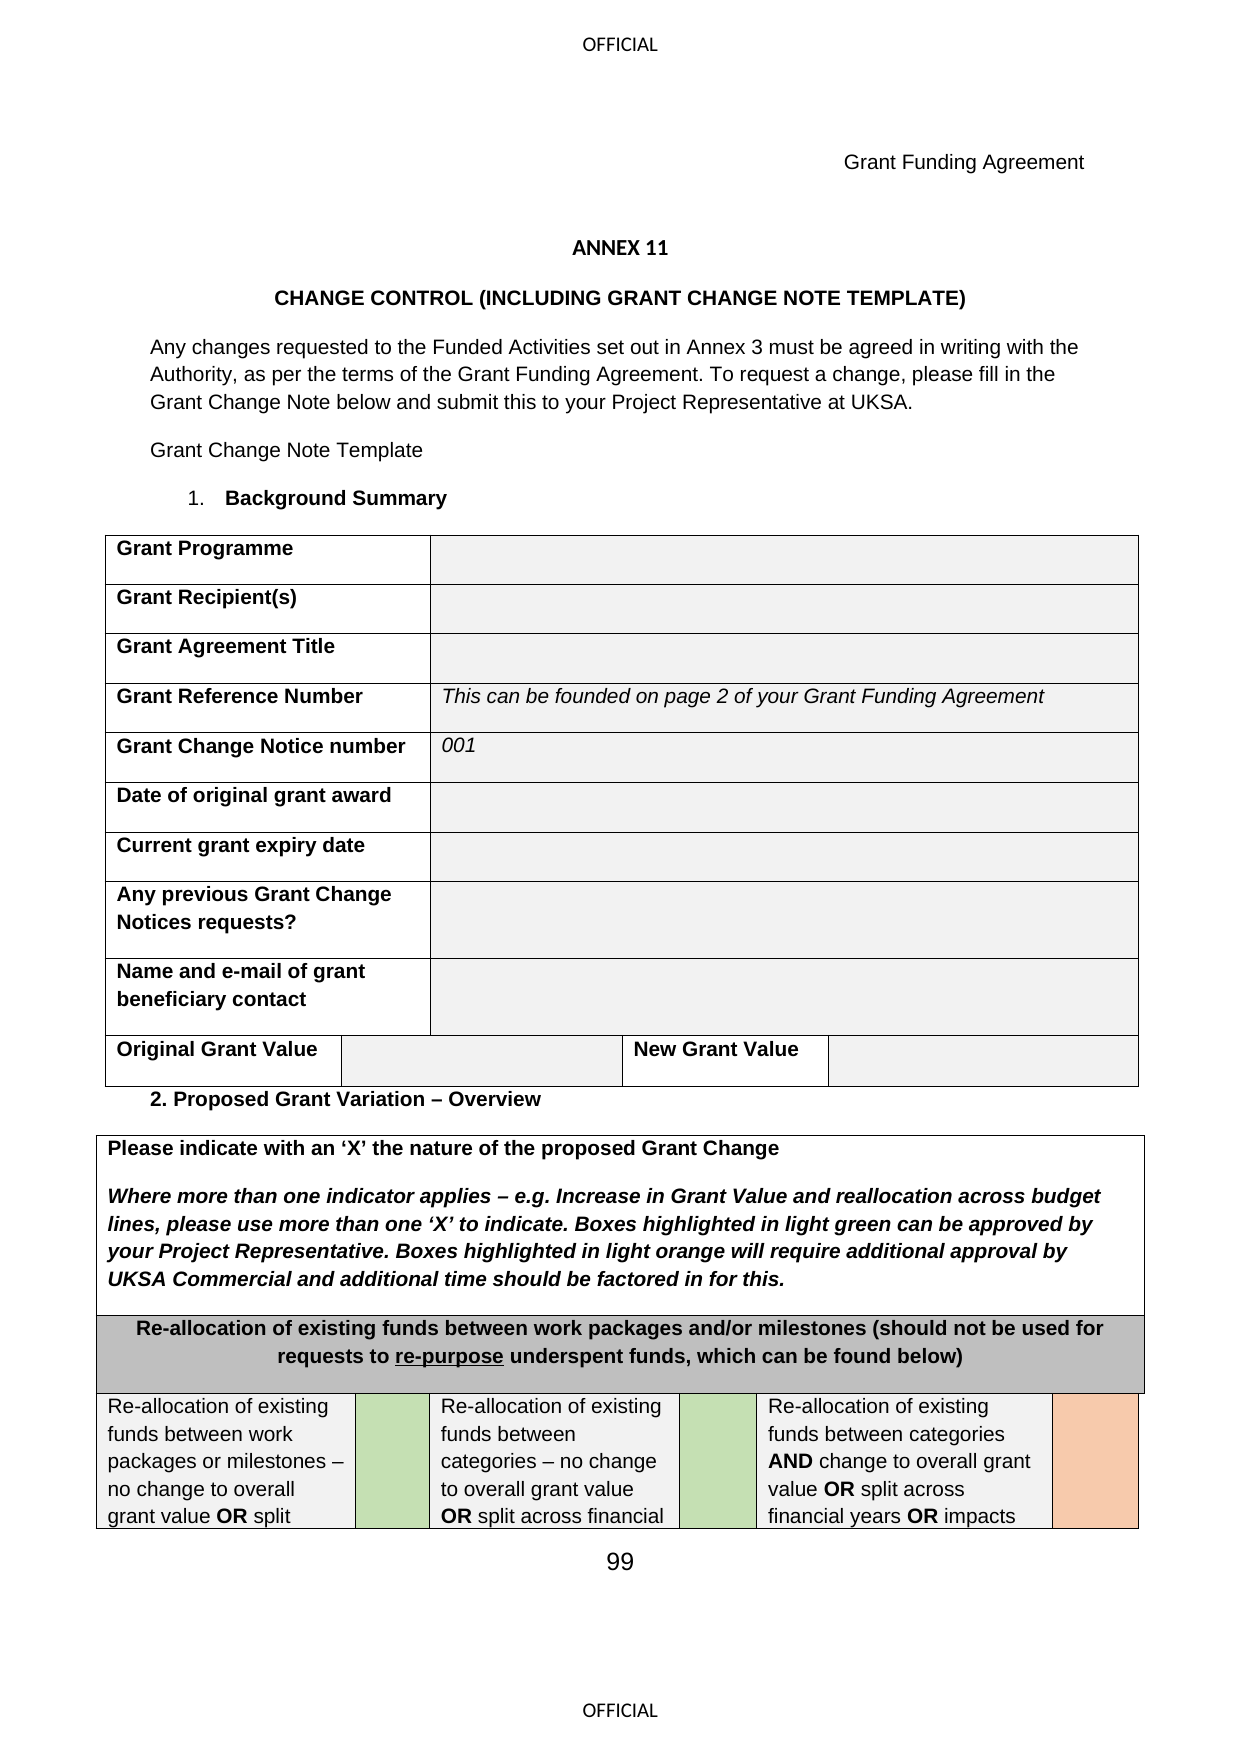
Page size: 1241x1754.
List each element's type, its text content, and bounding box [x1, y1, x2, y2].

text CHANGE CONTROL (INCLUDING GRANT CHANGE NOTE TEMPLATE) [150, 286, 1090, 310]
table_cell This can be founded on page 2 of your Grant Funding Agreement [431, 684, 1138, 732]
table_cell [431, 882, 1138, 958]
table_header Grant Programme [106, 536, 430, 584]
text Grant Change Note Template [150, 438, 1090, 462]
subtitle ANNEX 11 [150, 233, 1090, 261]
table_cell 001 [431, 733, 1138, 782]
table_cell [356, 1394, 429, 1528]
table_cell [1139, 1394, 1144, 1528]
table_cell [431, 833, 1138, 881]
table_cell Re-allocation of existing funds between categories – no change to overall grant value OR split across financial [430, 1394, 679, 1528]
table_cell [342, 1036, 622, 1086]
text Any changes requested to the Funded Activities set out in Annex 3 must be agreed in writing with the Authority, as per the terms of the Grant Funding Agreement. To request a change, please fill in the Grant Change Note below and submit this to your Project Representative at UKSA. [150, 334, 1090, 413]
table_cell [431, 959, 1138, 1035]
list Background Summary [187, 486, 1090, 510]
text 2. Proposed Grant Variation – Overview [150, 1087, 1090, 1111]
table_cell Date of original grant award [106, 783, 430, 832]
table_cell Any previous Grant Change Notices requests? [106, 882, 430, 958]
table_header Please indicate with an ‘X’ the nature of the proposed Grant Change Where more than one indicator applies – e.g. Increase in Grant Value and reallocation across budget lines, please use more than one ‘X’ to indicate. Boxes highlighted in light green can be approved by your Project Representative. Boxes highlighted in light orange will require additional approval by UKSA Commercial and additional time should be factored in for this. [97, 1136, 1144, 1315]
table_cell Re-allocation of existing funds between work packages or milestones – no change to overall grant value OR split [97, 1394, 355, 1528]
table_cell New Grant Value [623, 1036, 828, 1086]
table_cell Current grant expiry date [106, 833, 430, 881]
table_cell Re-allocation of existing funds between work packages and/or milestones (should not be used for requests to re-purpose underspent funds, which can be found below) [97, 1316, 1144, 1393]
table_cell [829, 1036, 1138, 1086]
table_cell [431, 634, 1138, 683]
table_cell Original Grant Value [106, 1036, 341, 1086]
table_cell Grant Agreement Title [106, 634, 430, 683]
table_cell [1053, 1394, 1138, 1528]
table_cell [431, 783, 1138, 832]
table_cell Grant Change Notice number [106, 733, 430, 782]
table_cell [680, 1394, 756, 1528]
table_header [431, 536, 1138, 584]
table_cell Grant Reference Number [106, 684, 430, 732]
table_cell Grant Recipient(s) [106, 585, 430, 633]
table_cell Name and e-mail of grant beneficiary contact [106, 959, 430, 1035]
table_cell [431, 585, 1138, 633]
table_cell Re-allocation of existing funds between categories AND change to overall grant value OR split across financial years OR impacts [757, 1394, 1052, 1528]
